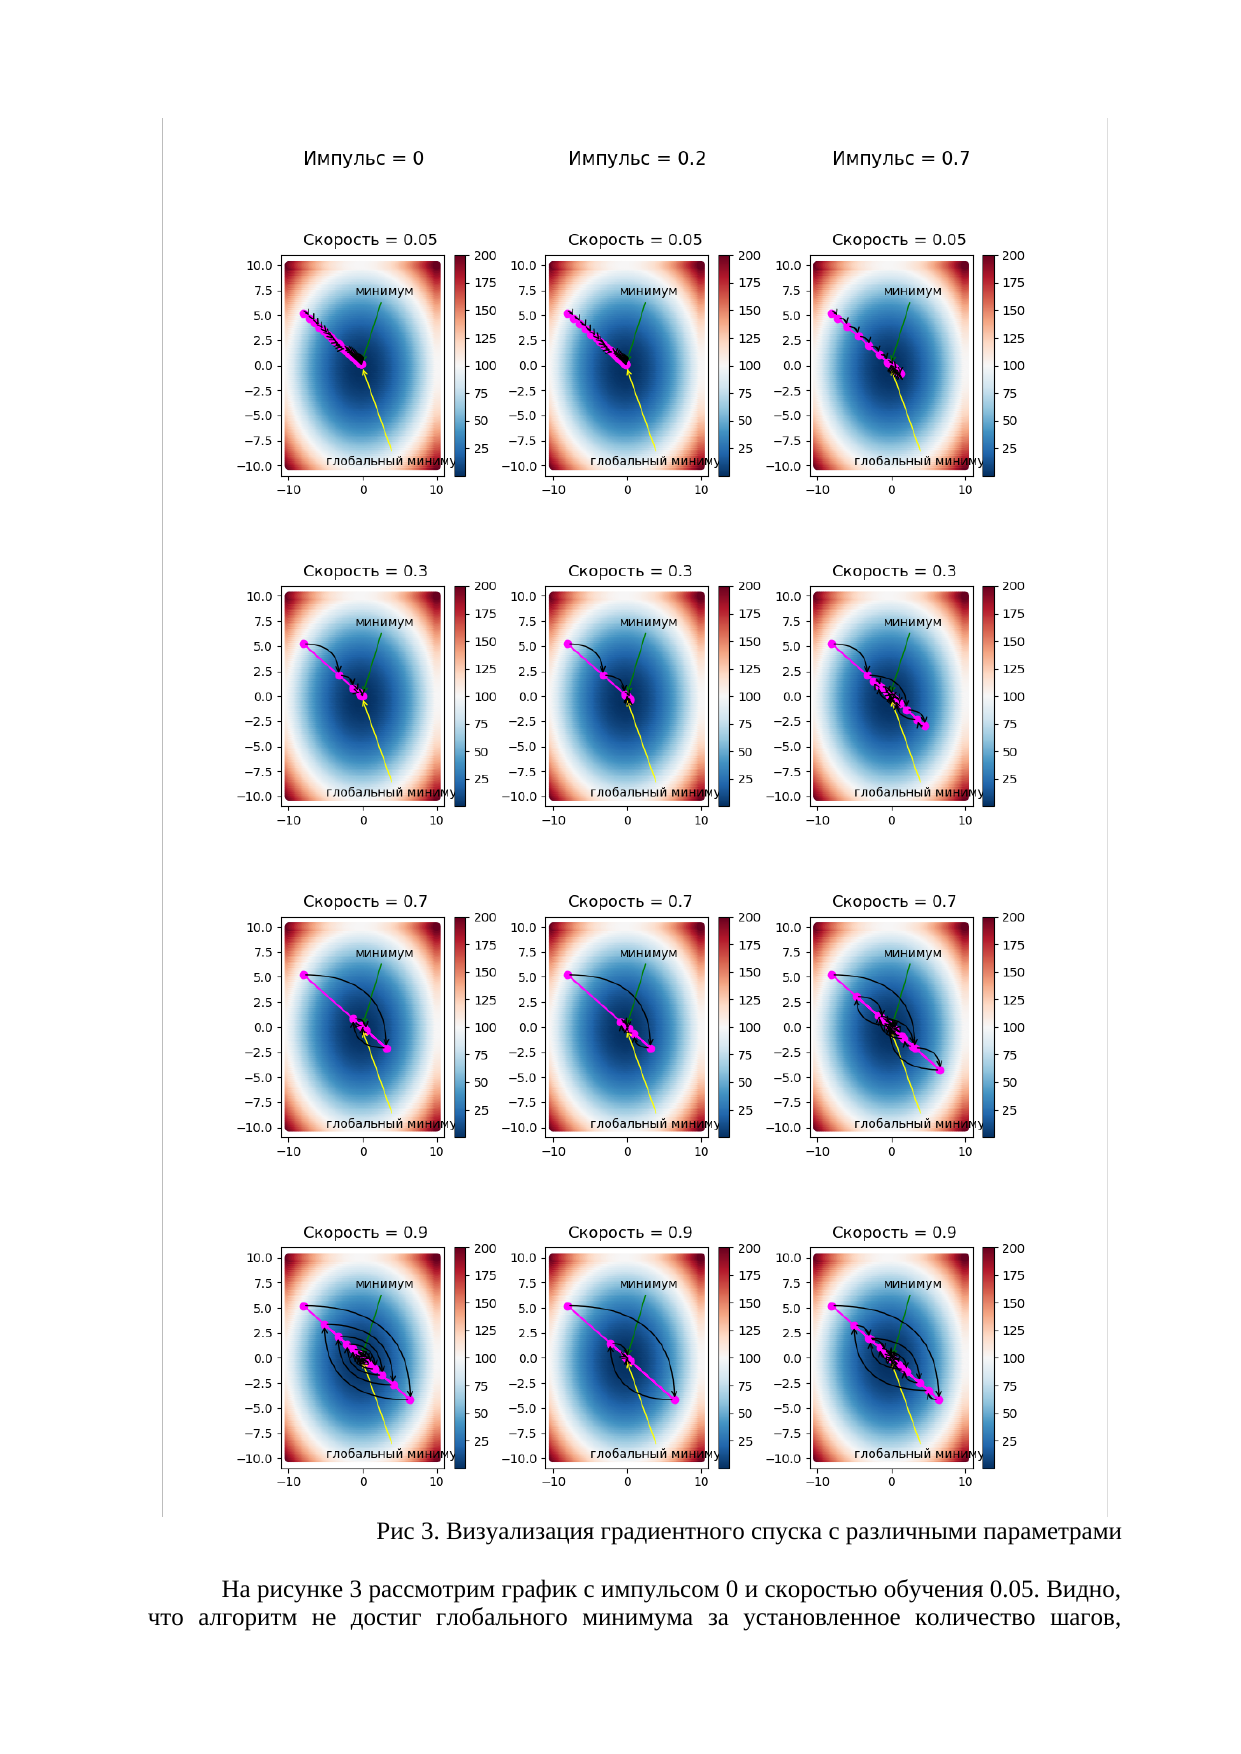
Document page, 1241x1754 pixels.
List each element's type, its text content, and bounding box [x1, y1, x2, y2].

list На рисунке 3 рассмотрим график с импульсом 0 и скоростью обучения 0.05. Видно, что алгоритм не достиг глобального минимума за установленное количество шагов, [148, 1574, 1122, 1631]
picture [162, 118, 1108, 1517]
list Рис 3. Визуализация градиентного спуска с различными параметрами [148, 1517, 1122, 1545]
